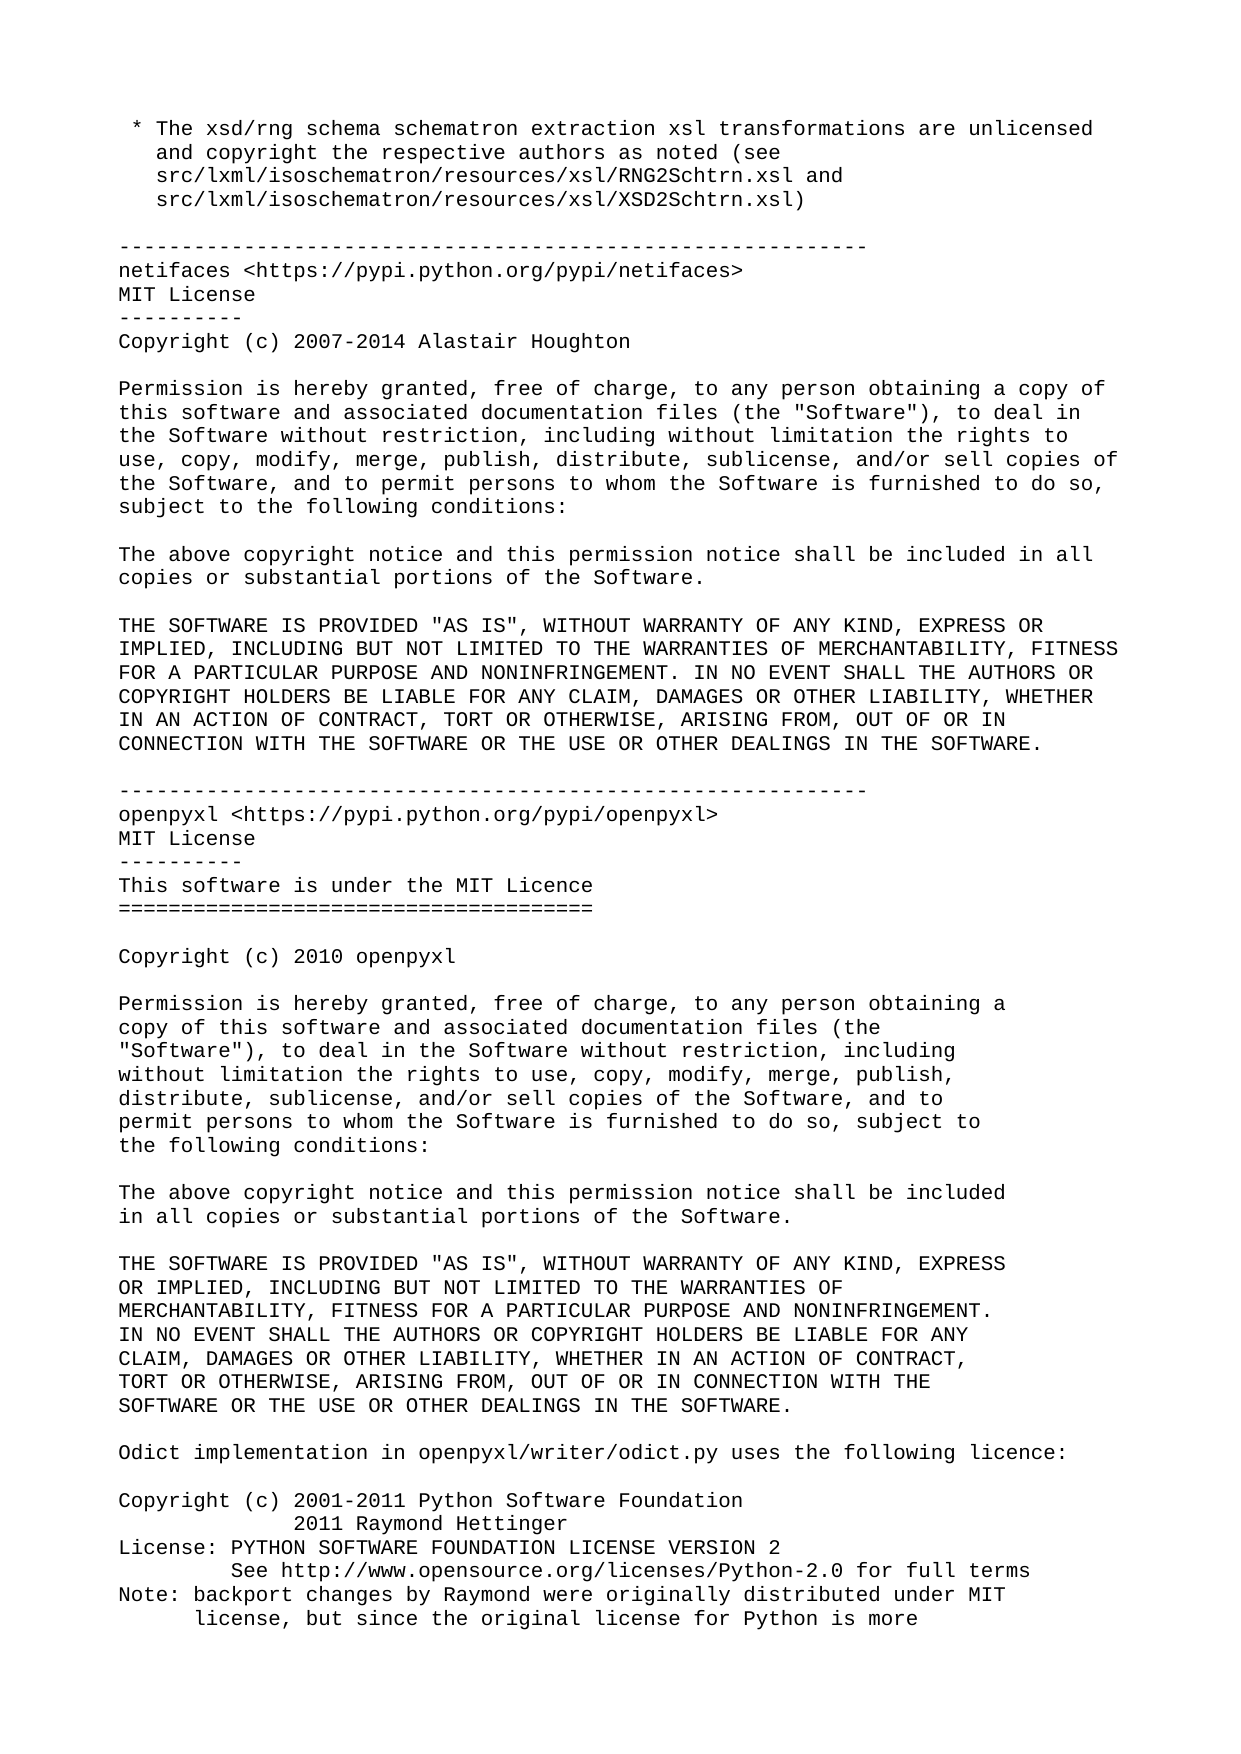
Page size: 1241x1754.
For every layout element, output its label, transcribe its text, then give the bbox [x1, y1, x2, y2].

text Permission is hereby granted, free of charge, to any person obtaining a copy of this software and associated documentation files (the "Software"), to deal in the Software without restriction, including without limitation the rights to use, copy, modify, merge, publish, distribute, sublicense, and/or sell copies of the Software, and to permit persons to whom the Software is furnished to do so, subject to the following conditions: [118, 378, 1122, 520]
text src/lxml/isoschematron/resources/xsl/XSD2Schtrn.xsl) [118, 189, 1122, 213]
text OR IMPLIED, INCLUDING BUT NOT LIMITED TO THE WARRANTIES OF [118, 1277, 1122, 1300]
text MIT License [118, 284, 1122, 307]
text the following conditions: [118, 1135, 1122, 1158]
text MERCHANTABILITY, FITNESS FOR A PARTICULAR PURPOSE AND NONINFRINGEMENT. [118, 1300, 1122, 1324]
text ------------------------------------------------------------ [118, 780, 1122, 804]
text TORT OR OTHERWISE, ARISING FROM, OUT OF OR IN CONNECTION WITH THE [118, 1371, 1122, 1395]
text Copyright (c) 2010 openpyxl [118, 946, 1122, 969]
text src/lxml/isoschematron/resources/xsl/RNG2Schtrn.xsl and [118, 165, 1122, 189]
text The above copyright notice and this permission notice shall be included in all copies or substantial portions of the Software. [118, 544, 1122, 591]
text netifaces <https://pypi.python.org/pypi/netifaces> [118, 260, 1122, 284]
text without limitation the rights to use, copy, modify, merge, publish, [118, 1064, 1122, 1088]
text copy of this software and associated documentation files (the [118, 1017, 1122, 1040]
text ---------- [118, 307, 1122, 331]
text ====================================== [118, 898, 1122, 922]
text ------------------------------------------------------------ [118, 236, 1122, 260]
text license, but since the original license for Python is more [118, 1608, 1122, 1631]
text in all copies or substantial portions of the Software. [118, 1206, 1122, 1229]
text openpyxl <https://pypi.python.org/pypi/openpyxl> [118, 804, 1122, 827]
text Copyright (c) 2007-2014 Alastair Houghton [118, 331, 1122, 354]
text distribute, sublicense, and/or sell copies of the Software, and to [118, 1088, 1122, 1111]
text "Software"), to deal in the Software without restriction, including [118, 1040, 1122, 1064]
text THE SOFTWARE IS PROVIDED "AS IS", WITHOUT WARRANTY OF ANY KIND, EXPRESS [118, 1253, 1122, 1277]
text THE SOFTWARE IS PROVIDED "AS IS", WITHOUT WARRANTY OF ANY KIND, EXPRESS OR IMPLIED, INCLUDING BUT NOT LIMITED TO THE WARRANTIES OF MERCHANTABILITY, FITNESS FOR A PARTICULAR PURPOSE AND NONINFRINGEMENT. IN NO EVENT SHALL THE AUTHORS OR COPYRIGHT HOLDERS BE LIABLE FOR ANY CLAIM, DAMAGES OR OTHER LIABILITY, WHETHER IN AN ACTION OF CONTRACT, TORT OR OTHERWISE, ARISING FROM, OUT OF OR IN CONNECTION WITH THE SOFTWARE OR THE USE OR OTHER DEALINGS IN THE SOFTWARE. [118, 615, 1122, 757]
text License: PYTHON SOFTWARE FOUNDATION LICENSE VERSION 2 [118, 1537, 1122, 1561]
text permit persons to whom the Software is furnished to do so, subject to [118, 1111, 1122, 1135]
text IN NO EVENT SHALL THE AUTHORS OR COPYRIGHT HOLDERS BE LIABLE FOR ANY [118, 1324, 1122, 1348]
text Copyright (c) 2001-2011 Python Software Foundation [118, 1489, 1122, 1513]
text 2011 Raymond Hettinger [118, 1513, 1122, 1537]
text MIT License [118, 827, 1122, 851]
text * The xsd/rng schema schematron extraction xsl transformations are unlicensed [118, 118, 1122, 142]
text ---------- [118, 851, 1122, 875]
text SOFTWARE OR THE USE OR OTHER DEALINGS IN THE SOFTWARE. [118, 1395, 1122, 1419]
text Permission is hereby granted, free of charge, to any person obtaining a [118, 993, 1122, 1017]
text Note: backport changes by Raymond were originally distributed under MIT [118, 1584, 1122, 1608]
text See http://www.opensource.org/licenses/Python-2.0 for full terms [118, 1561, 1122, 1584]
text CLAIM, DAMAGES OR OTHER LIABILITY, WHETHER IN AN ACTION OF CONTRACT, [118, 1348, 1122, 1371]
text and copyright the respective authors as noted (see [118, 142, 1122, 165]
text The above copyright notice and this permission notice shall be included [118, 1182, 1122, 1206]
text This software is under the MIT Licence [118, 875, 1122, 898]
text Odict implementation in openpyxl/writer/odict.py uses the following licence: [118, 1442, 1122, 1466]
